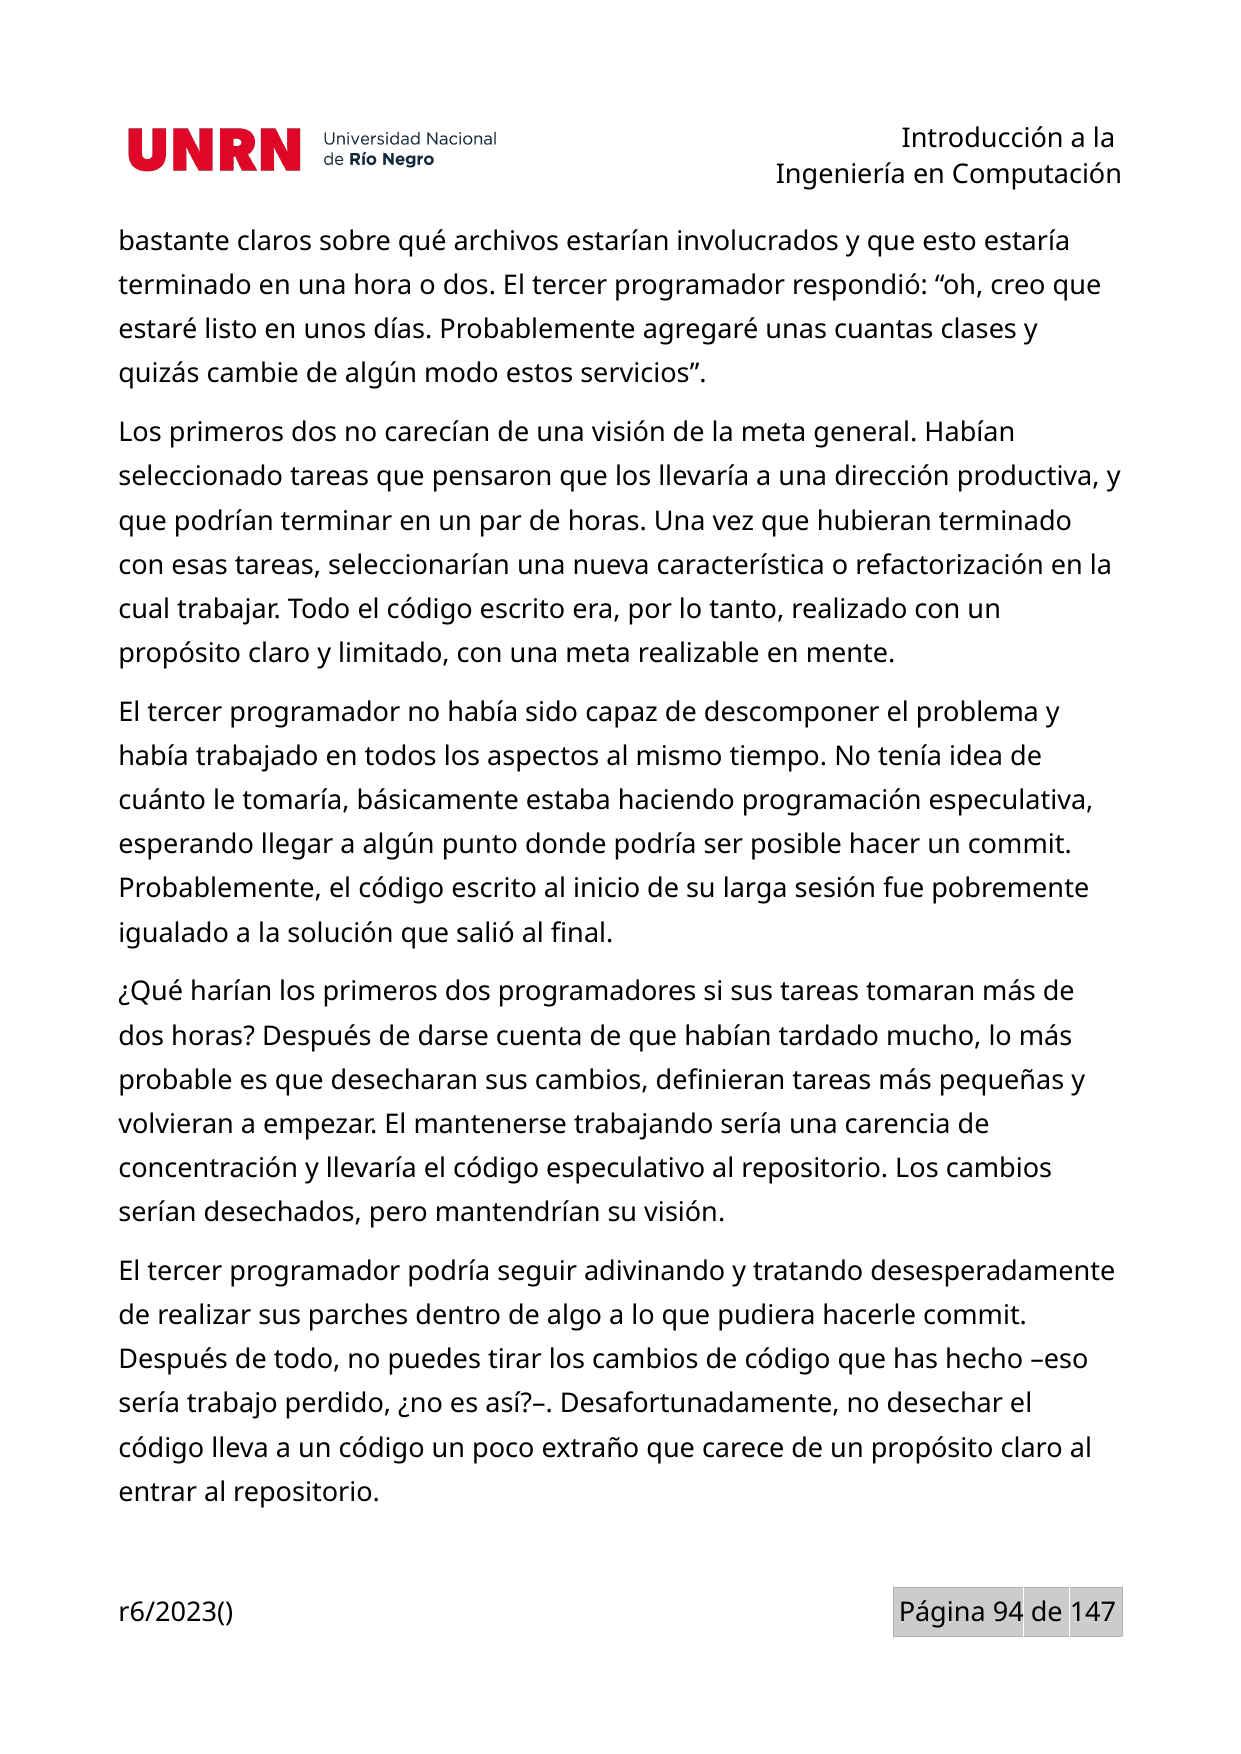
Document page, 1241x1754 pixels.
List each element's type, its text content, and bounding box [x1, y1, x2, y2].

text El tercer programador no había sido capaz de descomponer el problema y había trabajado en todos los aspectos al mismo tiempo. No tenía idea de cuánto le tomaría, básicamente estaba haciendo programación especulativa, esperando llegar a algún punto donde podría ser posible hacer un commit. Probablemente, el código escrito al inicio de su larga sesión fue pobremente igualado a la solución que salió al final. [118, 692, 1122, 950]
text El tercer programador podría seguir adivinando y tratando desesperadamente de realizar sus parches dentro de algo a lo que pudiera hacerle commit. Después de todo, no puedes tirar los cambios de código que has hecho –eso sería trabajo perdido, ¿no es así?–. Desafortunadamente, no desechar el código lleva a un código un poco extraño que carece de un propósito claro al entrar al repositorio. [118, 1251, 1122, 1509]
text Los primeros dos no carecían de una visión de la meta general. Habían seleccionado tareas que pensaron que los llevaría a una dirección productiva, y que podrían terminar en un par de horas. Una vez que hubieran terminado con esas tareas, seleccionarían una nueva característica o refactorización en la cual trabajar. Todo el código escrito era, por lo tanto, realizado con un propósito claro y limitado, con una meta realizable en mente. [118, 413, 1122, 670]
picture [118, 118, 505, 180]
text ¿Qué harían los primeros dos programadores si sus tareas tomaran más de dos horas? Después de darse cuenta de que habían tardado mucho, lo más probable es que desecharan sus cambios, definieran tareas más pequeñas y volvieran a empezar. El mantenerse trabajando sería una carencia de concentración y llevaría el código especulativo al repositorio. Los cambios serían desechados, pero mantendrían su visión. [118, 972, 1122, 1229]
text bastante claros sobre qué archivos estarían involucrados y que esto estaría terminado en una hora o dos. El tercer programador respondió: “oh, creo que estaré listo en unos días. Probablemente agregaré unas cuantas clases y quizás cambie de algún modo estos servicios”. [118, 221, 1122, 391]
